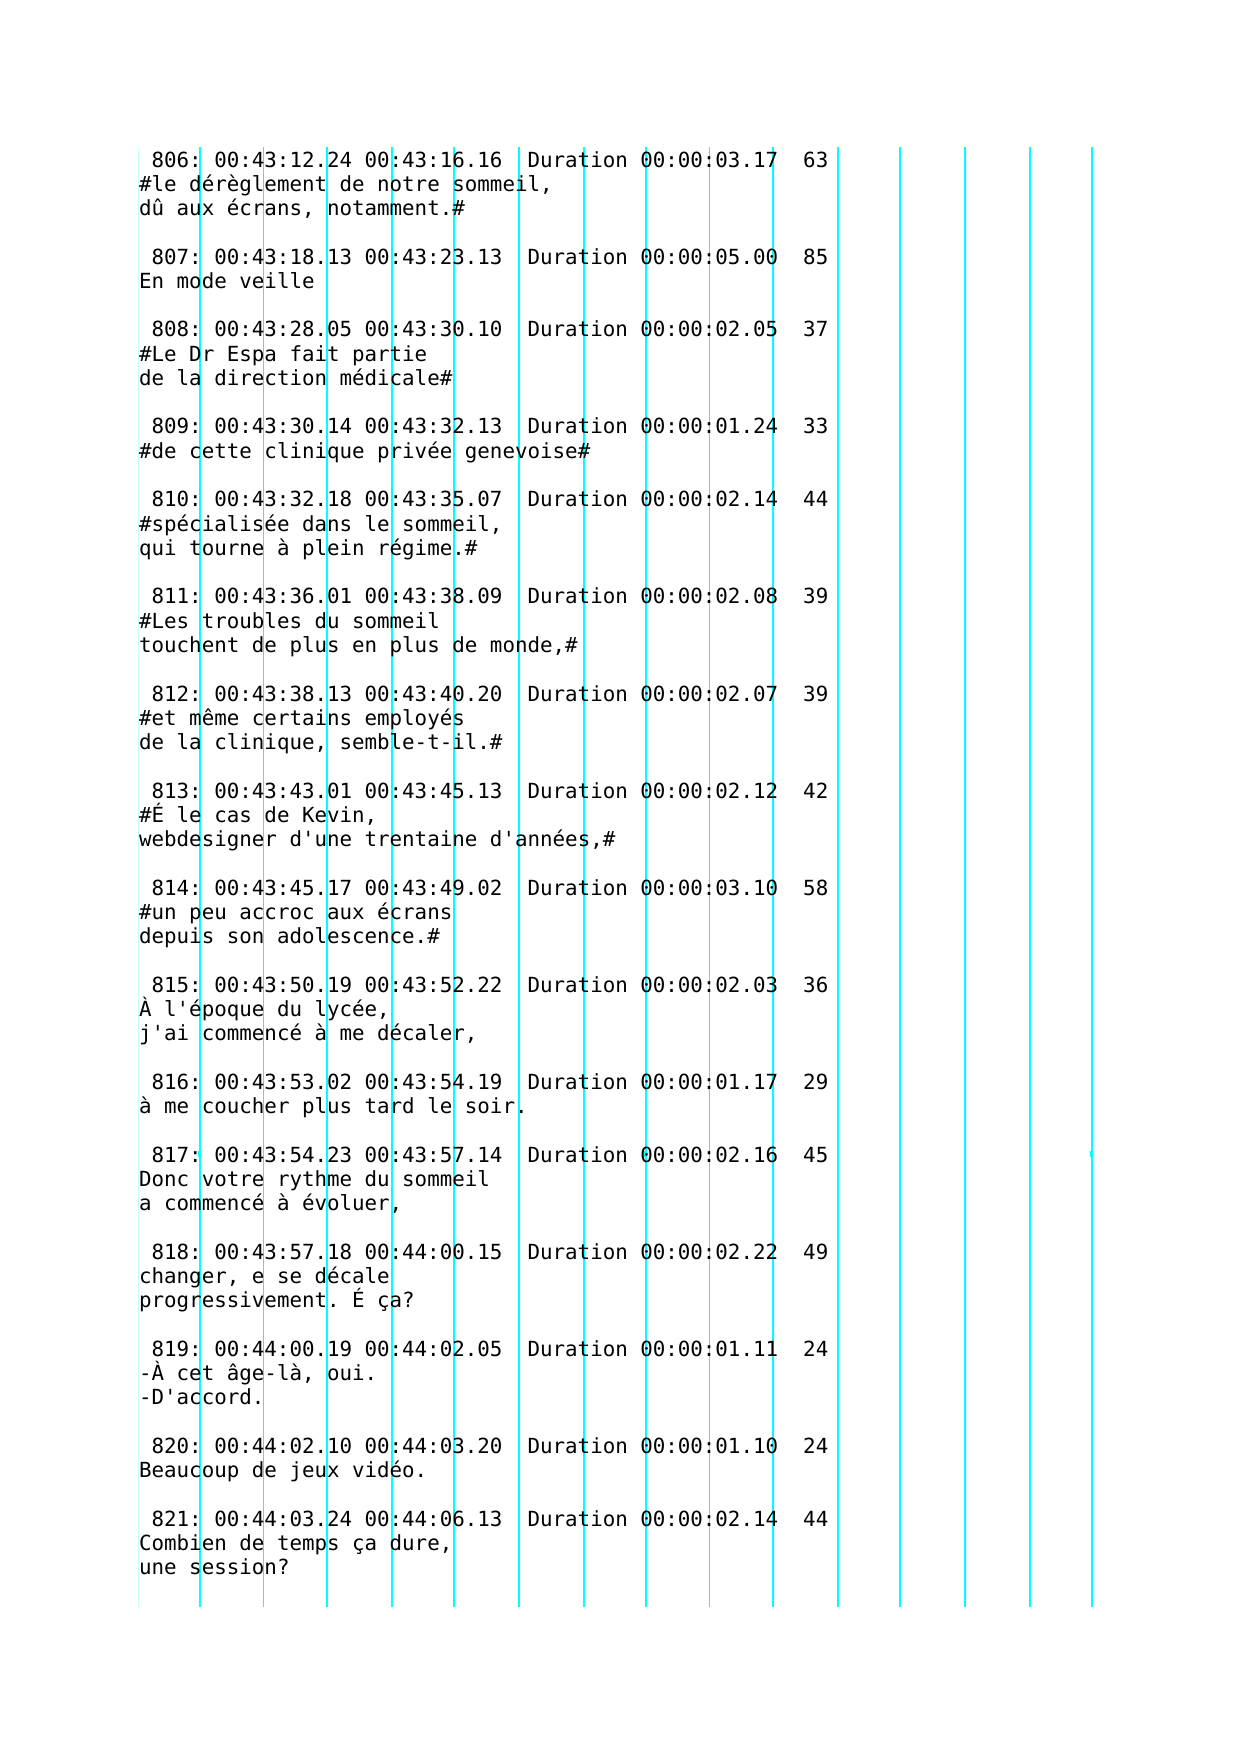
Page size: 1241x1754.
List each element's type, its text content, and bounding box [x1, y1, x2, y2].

text 815: 00:43:50.19 00:43:52.22 Duration 00:00:02.03 36 [139, 973, 1101, 997]
text #Le Dr Espa fait partie [139, 342, 1101, 366]
text Donc votre rythme du sommeil [139, 1167, 1101, 1191]
text dû aux écrans, notamment.# [139, 196, 1101, 220]
text #de cette clinique privée genevoise# [139, 439, 1101, 463]
text Combien de temps ça dure, [139, 1531, 1101, 1555]
text 807: 00:43:18.13 00:43:23.13 Duration 00:00:05.00 85 [139, 245, 1101, 269]
text Beaucoup de jeux vidéo. [139, 1458, 1101, 1482]
text 806: 00:43:12.24 00:43:16.16 Duration 00:00:03.17 63 [139, 148, 1101, 172]
text a commencé à évoluer, [139, 1191, 1101, 1216]
text #le dérèglement de notre sommeil, [139, 172, 1101, 196]
text #un peu accroc aux écrans [139, 900, 1101, 924]
text 814: 00:43:45.17 00:43:49.02 Duration 00:00:03.10 58 [139, 876, 1101, 900]
text j'ai commencé à me décaler, [139, 1021, 1101, 1046]
text 816: 00:43:53.02 00:43:54.19 Duration 00:00:01.17 29 [139, 1070, 1101, 1094]
text En mode veille [139, 269, 1101, 293]
text #spécialisée dans le sommeil, [139, 512, 1101, 536]
text de la clinique, semble-t-il.# [139, 730, 1101, 754]
text à me coucher plus tard le soir. [139, 1094, 1101, 1118]
text #É le cas de Kevin, [139, 803, 1101, 827]
text 811: 00:43:36.01 00:43:38.09 Duration 00:00:02.08 39 [139, 584, 1101, 609]
text 813: 00:43:43.01 00:43:45.13 Duration 00:00:02.12 42 [139, 779, 1101, 803]
text webdesigner d'une trentaine d'années,# [139, 827, 1101, 851]
text #Les troubles du sommeil [139, 609, 1101, 633]
text de la direction médicale# [139, 366, 1101, 390]
text changer, e se décale [139, 1264, 1101, 1288]
text 817: 00:43:54.23 00:43:57.14 Duration 00:00:02.16 45 [139, 1143, 1101, 1167]
text qui tourne à plein régime.# [139, 536, 1101, 560]
text 808: 00:43:28.05 00:43:30.10 Duration 00:00:02.05 37 [139, 317, 1101, 342]
picture [138, 147, 1102, 1607]
text 819: 00:44:00.19 00:44:02.05 Duration 00:00:01.11 24 [139, 1337, 1101, 1361]
text depuis son adolescence.# [139, 924, 1101, 948]
text touchent de plus en plus de monde,# [139, 633, 1101, 657]
text 810: 00:43:32.18 00:43:35.07 Duration 00:00:02.14 44 [139, 487, 1101, 512]
text -D'accord. [139, 1385, 1101, 1410]
text #et même certains employés [139, 706, 1101, 730]
text 812: 00:43:38.13 00:43:40.20 Duration 00:00:02.07 39 [139, 682, 1101, 706]
text une session? [139, 1555, 1101, 1579]
text À l'époque du lycée, [139, 997, 1101, 1021]
text -À cet âge-là, oui. [139, 1361, 1101, 1385]
text progressivement. É ça? [139, 1288, 1101, 1313]
text 820: 00:44:02.10 00:44:03.20 Duration 00:00:01.10 24 [139, 1434, 1101, 1458]
text 809: 00:43:30.14 00:43:32.13 Duration 00:00:01.24 33 [139, 414, 1101, 439]
text 821: 00:44:03.24 00:44:06.13 Duration 00:00:02.14 44 [139, 1507, 1101, 1531]
text 818: 00:43:57.18 00:44:00.15 Duration 00:00:02.22 49 [139, 1240, 1101, 1264]
